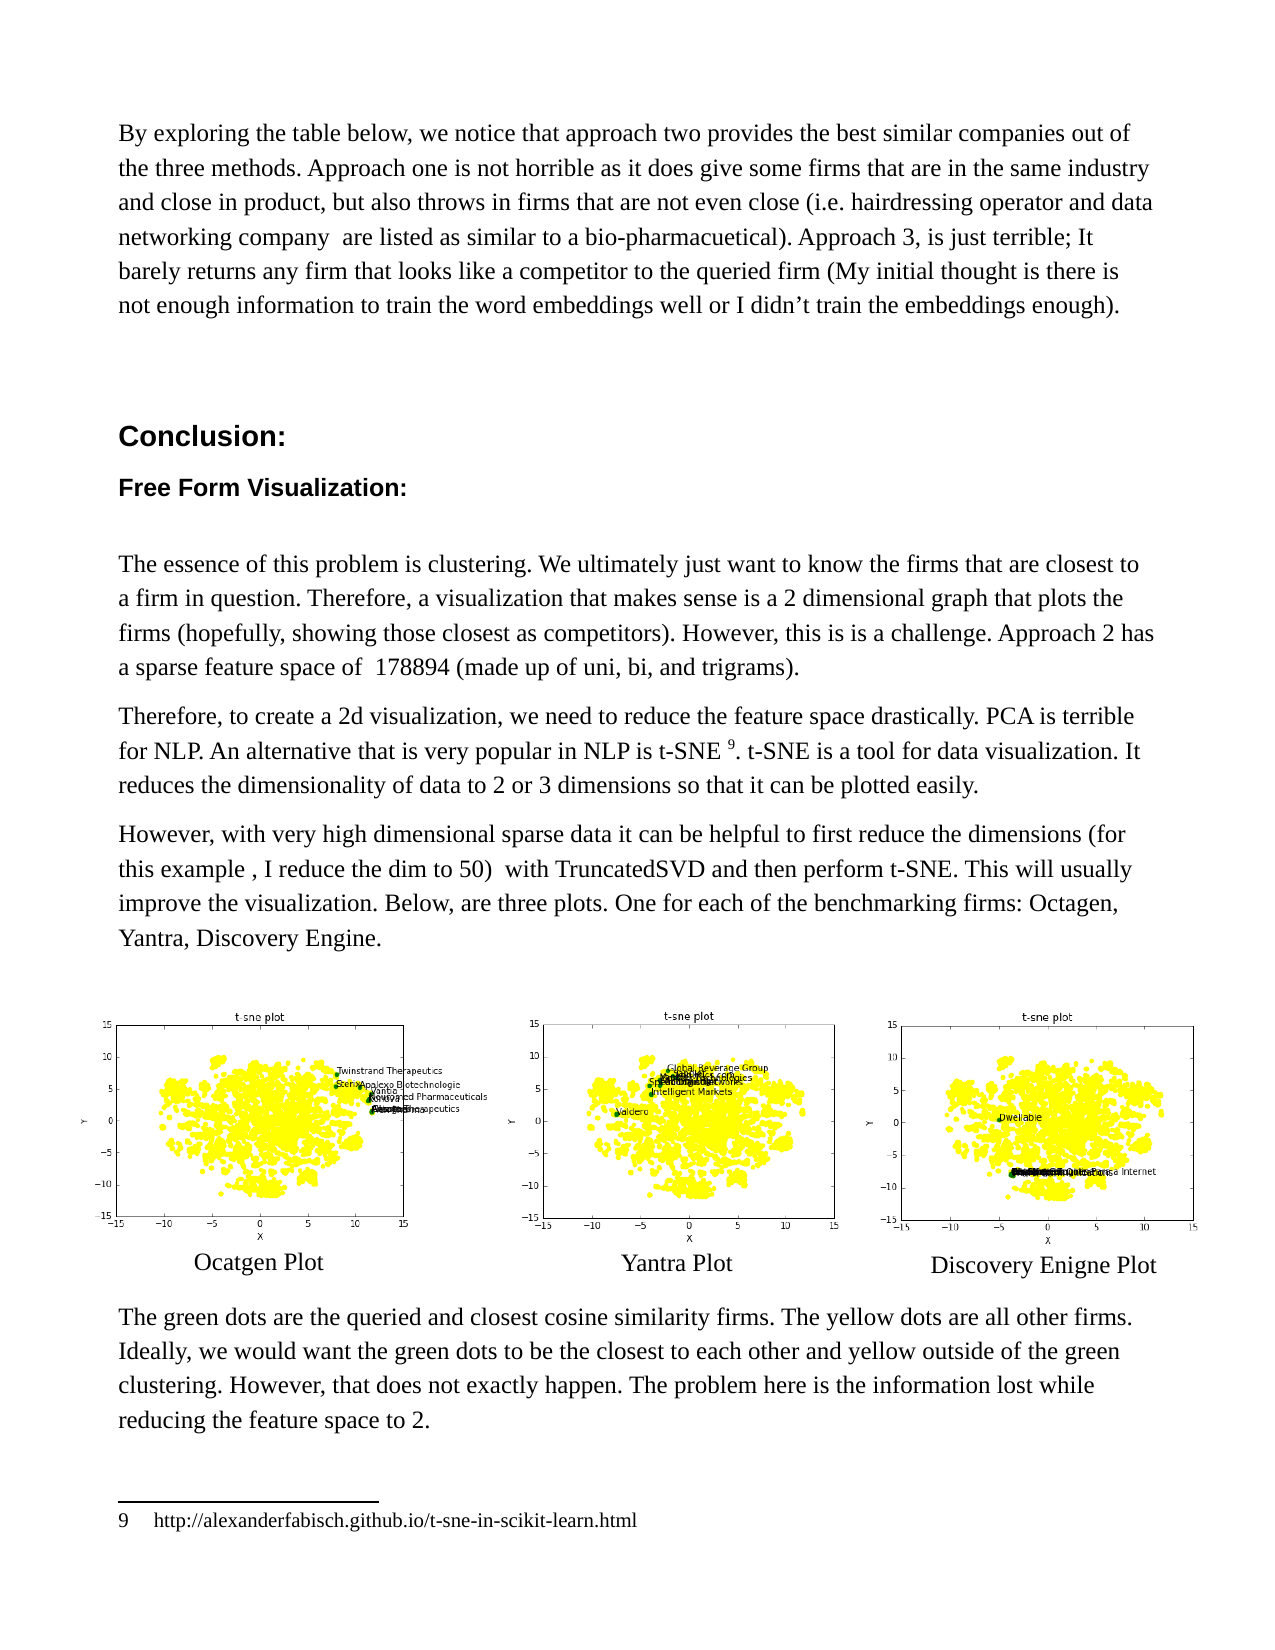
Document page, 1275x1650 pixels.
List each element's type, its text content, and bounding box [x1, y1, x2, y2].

text The essence of this problem is clustering. We ultimately just want to know the firms that are closest to a firm in question. Therefore, a visualization that makes sense is a 2 dimensional graph that plots the firms (hopefully, showing those closest as competitors). However, this is is a challenge. Approach 2 has a sparse feature space of 178894 (made up of uni, bi, and trigrams). [118, 514, 1157, 681]
picture [502, 1005, 845, 1249]
subtitle Free Form Visualization: [118, 473, 1157, 502]
text Therefore, to create a 2d visualization, we need to reduce the feature space drastically. PCA is terrible for NLP. An alternative that is very popular in NLP is t-SNE . t-SNE is a tool for data visualization. It reduces the dimensionality of data to 2 or 3 dimensions so that it can be plotted easily. [118, 701, 1157, 799]
text http://alexanderfabisch.github.io/t-sne-in-scikit-learn.html [118, 1508, 1157, 1532]
text By exploring the table below, we notice that approach two provides the best similar companies out of the three methods. Approach one is not horrible as it does give some firms that are in the same industry and close in product, but also throws in firms that are not even close (i.e. hairdressing operator and data networking company are listed as similar to a bio-pharmacuetical). Approach 3, is just terrible; It barely returns any firm that looks like a competitor to the queried firm (My initial thought is there is not enough information to train the word embeddings well or I didn’t train the embeddings enough). [118, 118, 1157, 319]
text However, with very high dimensional sparse data it can be helpful to first reduce the dimensions (for this example , I reduce the dim to 50) with TruncatedSVD and then perform t-SNE. This will usually improve the visualization. Below, are three plots. One for each of the benchmarking firms: Octagen, Yantra, Discovery Engine. [118, 819, 1157, 951]
text The green dots are the queried and closest cosine similarity firms. The yellow dots are all other firms. Ideally, we would want the green dots to be the closest to each other and yellow outside of the green clustering. However, that does not exactly happen. The problem here is the information lost while reducing the feature space to 2. [118, 1302, 1157, 1434]
picture [860, 1006, 1204, 1251]
picture [75, 1006, 493, 1247]
subtitle Conclusion: [118, 419, 1157, 452]
